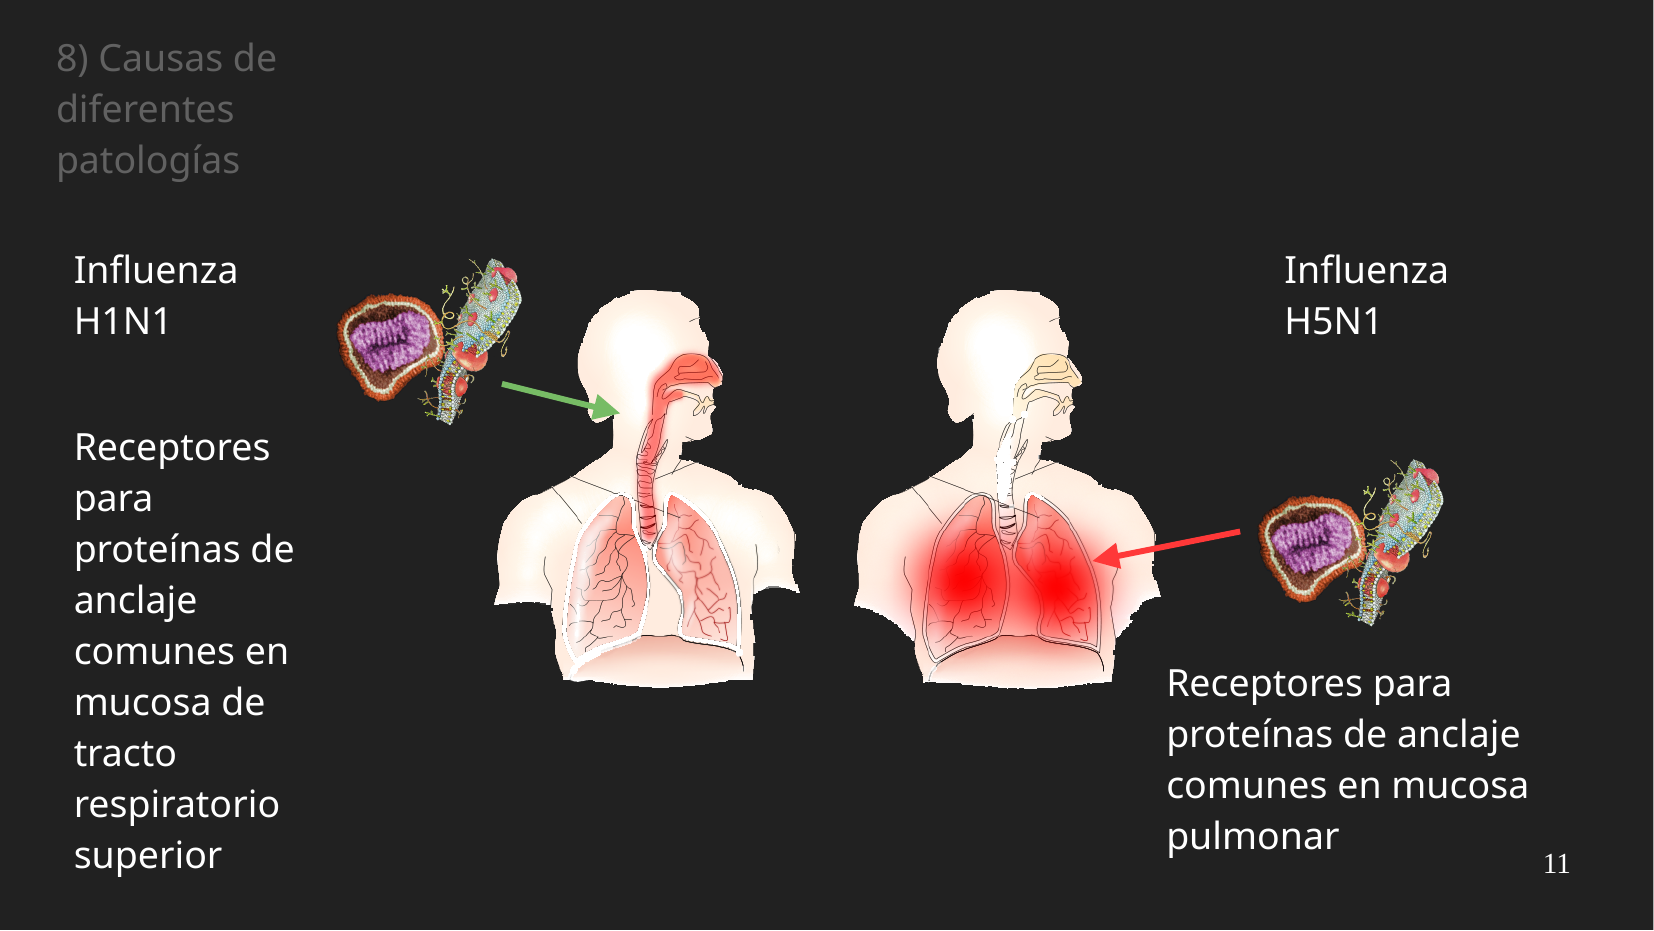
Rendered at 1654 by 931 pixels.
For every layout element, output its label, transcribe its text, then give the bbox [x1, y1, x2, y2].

text_box 8) Causas de diferentes patologías [41, 24, 337, 152]
text_box Influenza H1N1 [59, 236, 355, 297]
text_box Receptores para proteínas de anclaje comunes en mucosa de tracto respiratorio superior [59, 413, 325, 691]
picture [1246, 437, 1470, 644]
picture [325, 235, 1175, 707]
text_box Receptores para proteínas de anclaje comunes en mucosa pulmonar [1151, 649, 1565, 886]
text_box Influenza H5N1 [1269, 236, 1565, 297]
